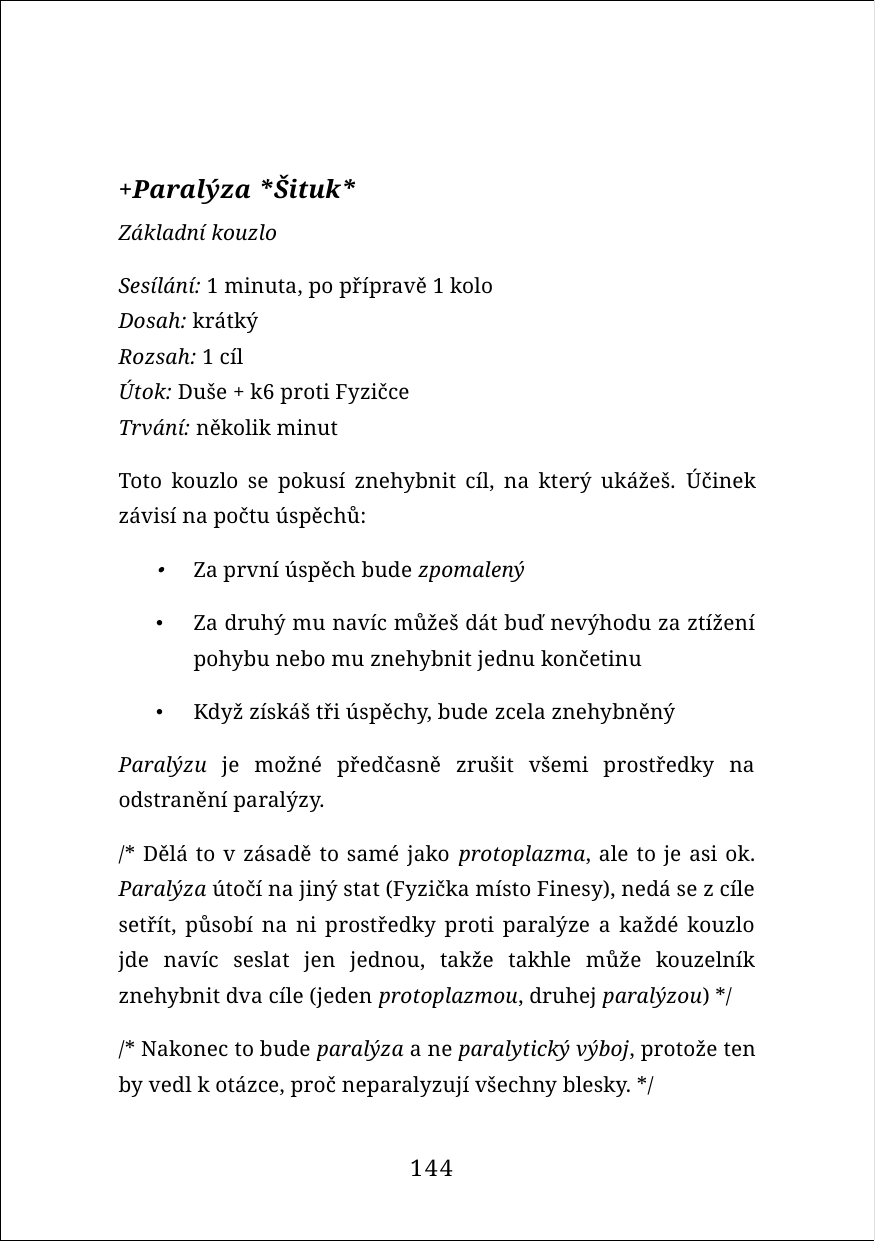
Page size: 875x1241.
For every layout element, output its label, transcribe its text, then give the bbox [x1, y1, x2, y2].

text Toto kouzlo se pokusí znehybnit cíl, na který ukážeš. Účinek závisí na počtu úspěchů: [118, 466, 756, 530]
text Základní kouzlo [118, 218, 756, 246]
text Paralýzu je možné předčasně zrušit všemi prostředky na odstranění paralýzy. [118, 750, 756, 814]
list Za druhý mu navíc můžeš dát buď nevýhodu za ztížení pohybu nebo mu znehybnit jednu končetinu [156, 608, 756, 672]
subtitle +Paralýza *Šituk* [118, 172, 756, 206]
text /* Nakonec to bude paralýza a ne paralytický výboj, protože ten by vedl k otázce, proč neparalyzují všechny blesky. */ [118, 1034, 756, 1098]
list Když získáš tři úspěchy, bude zcela znehybněný [156, 697, 756, 725]
text /* Dělá to v zásadě to samé jako protoplazma, ale to je asi ok. Paralýza útočí na jiný stat (Fyzička místo Finesy), nedá se z cíle setřít, působí na ni prostředky proti paralýze a každé kouzlo jde navíc seslat jen jednou, takže takhle může kouzelník znehybnit dva cíle (jeden protoplazmou, druhej paralýzou) */ [118, 839, 756, 1009]
list Za první úspěch bude zpomalený [156, 555, 756, 583]
text Sesílání: 1 minuta, po přípravě 1 kolo Dosah: krátký Rozsah: 1 cíl Útok: Duše + k6 proti Fyzičce Trvání: několik minut [118, 271, 756, 441]
